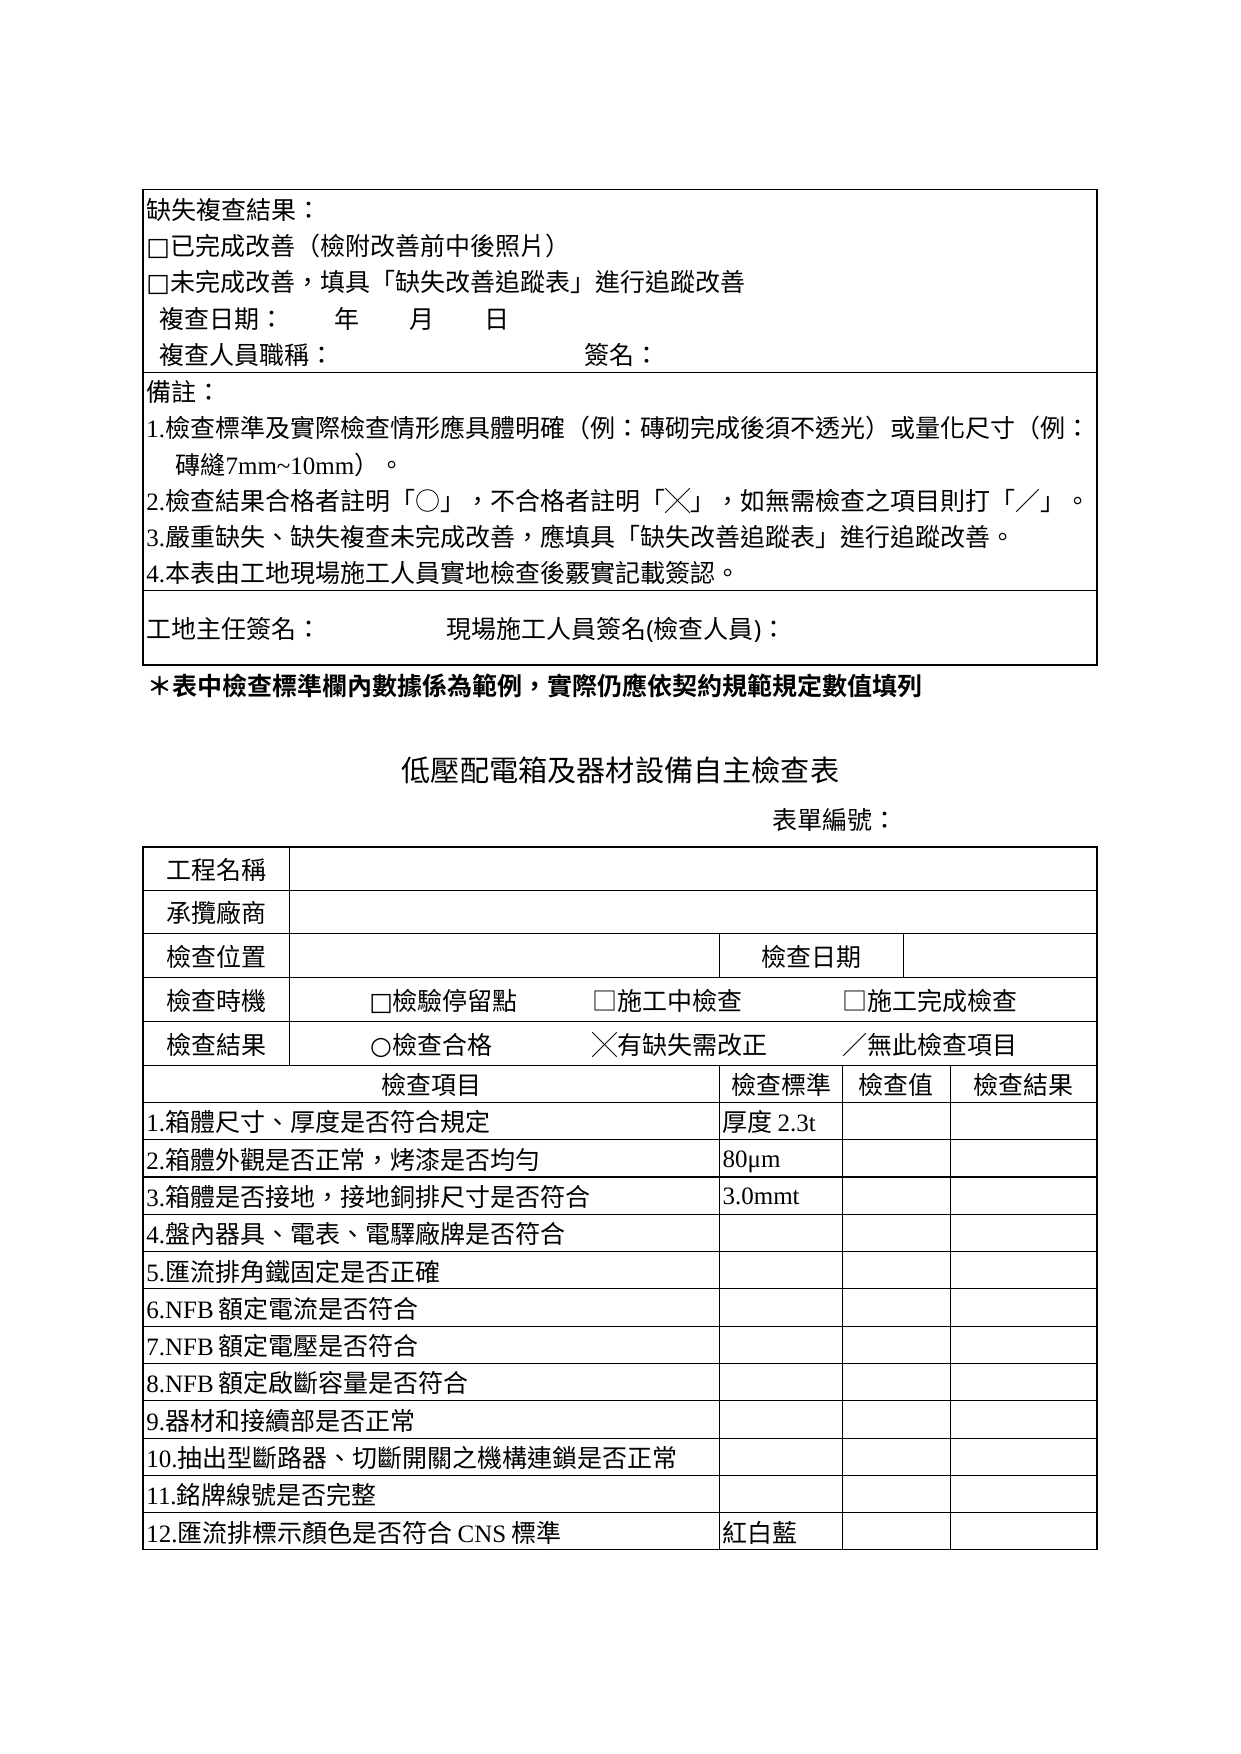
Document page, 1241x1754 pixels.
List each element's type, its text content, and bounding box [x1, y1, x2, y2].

table_cell [951, 1103, 1096, 1139]
table_cell [843, 1215, 950, 1251]
text 表單編號： [148, 801, 1092, 837]
table_cell [843, 1289, 950, 1326]
table_cell 承攬廠商 [144, 891, 289, 933]
table_cell 缺失複查結果： □已完成改善（檢附改善前中後照片） □未完成改善，填具「缺失改善追蹤表」進行追蹤改善 複查日期： 年 月 日 複查人員職稱： 簽名： [144, 190, 1096, 372]
table_cell [951, 1513, 1096, 1549]
table_cell 檢查值 [843, 1066, 950, 1102]
table_cell [951, 1140, 1096, 1176]
table_cell □檢驗停留點 □施工中檢查 □施工完成檢查 [290, 978, 1096, 1021]
text 低壓配電箱及器材設備自主檢查表 [148, 748, 1092, 790]
table_cell [720, 1439, 842, 1475]
table_cell [843, 1476, 950, 1512]
table_header 工程名稱 [144, 848, 289, 889]
table_cell 80μm [720, 1140, 842, 1176]
table_cell 11.銘牌線號是否完整 [144, 1476, 719, 1512]
table_cell 檢查標準 [720, 1066, 842, 1102]
table_cell 4.盤內器具、電表、電驛廠牌是否符合 [144, 1215, 719, 1251]
table_cell [951, 1439, 1096, 1475]
table_cell 10.抽出型斷路器、切斷開關之機構連鎖是否正常 [144, 1439, 719, 1475]
table_cell 2.箱體外觀是否正常，烤漆是否均勻 [144, 1140, 719, 1176]
table_cell 3.箱體是否接地，接地銅排尺寸是否符合 [144, 1178, 719, 1214]
table_cell 備註： 1.檢查標準及實際檢查情形應具體明確（例：磚砌完成後須不透光）或量化尺寸（例：磚縫7mm~10mm）。 2.檢查結果合格者註明「○」，不合格者註明「╳」，如無需檢查之項目則打「／」。 3.嚴重缺失、缺失複查未完成改善，應填具「缺失改善追蹤表」進行追蹤改善。 4.本表由工地現場施工人員實地檢查後覈實記載簽認。 [144, 373, 1096, 590]
table_cell [951, 1178, 1096, 1214]
table_cell 檢查位置 [144, 934, 289, 977]
table_cell [843, 1439, 950, 1475]
table_cell [951, 1327, 1096, 1363]
table_cell ○檢查合格 ╳有缺失需改正 ／無此檢查項目 [290, 1022, 1096, 1064]
table_cell [720, 1401, 842, 1437]
table_cell [720, 1327, 842, 1363]
table_header [290, 848, 1096, 889]
table_cell 檢查時機 [144, 978, 289, 1021]
table_cell [720, 1476, 842, 1512]
table_cell [290, 891, 1096, 933]
table_cell [904, 934, 1096, 977]
text ＊表中檢查標準欄內數據係為範例，實際仍應依契約規範規定數值填列 [148, 666, 1092, 703]
table_cell 紅白藍 [720, 1513, 842, 1549]
table_cell [720, 1289, 842, 1326]
table_cell [720, 1364, 842, 1400]
table_cell [951, 1252, 1096, 1288]
table_cell 檢查項目 [144, 1066, 719, 1102]
table_cell 6.NFB額定電流是否符合 [144, 1289, 719, 1326]
table_cell 1.箱體尺寸、厚度是否符合規定 [144, 1103, 719, 1139]
table_cell [843, 1401, 950, 1437]
table_cell [951, 1401, 1096, 1437]
table_cell [290, 934, 719, 977]
table_cell 工地主任簽名： 現場施工人員簽名(檢查人員)： [144, 591, 1096, 664]
table_cell [843, 1327, 950, 1363]
table_cell 3.0mmt [720, 1178, 842, 1214]
table_cell 12.匯流排標示顏色是否符合CNS標準 [144, 1513, 719, 1549]
table_cell [951, 1364, 1096, 1400]
table_cell 檢查結果 [144, 1022, 289, 1064]
table_cell [720, 1215, 842, 1251]
table_cell 檢查日期 [720, 934, 903, 977]
table_cell [843, 1513, 950, 1549]
table_cell 8.NFB額定啟斷容量是否符合 [144, 1364, 719, 1400]
table_cell [843, 1140, 950, 1176]
table_cell 9.器材和接續部是否正常 [144, 1401, 719, 1437]
table_cell [843, 1364, 950, 1400]
table_cell [843, 1103, 950, 1139]
table_cell [951, 1215, 1096, 1251]
table_cell 檢查結果 [951, 1066, 1096, 1102]
table_cell 7.NFB額定電壓是否符合 [144, 1327, 719, 1363]
table_cell 厚度2.3t [720, 1103, 842, 1139]
table_cell [951, 1476, 1096, 1512]
table_cell [720, 1252, 842, 1288]
table_cell [843, 1178, 950, 1214]
table_cell 5.匯流排角鐵固定是否正確 [144, 1252, 719, 1288]
table_cell [843, 1252, 950, 1288]
table_cell [951, 1289, 1096, 1326]
